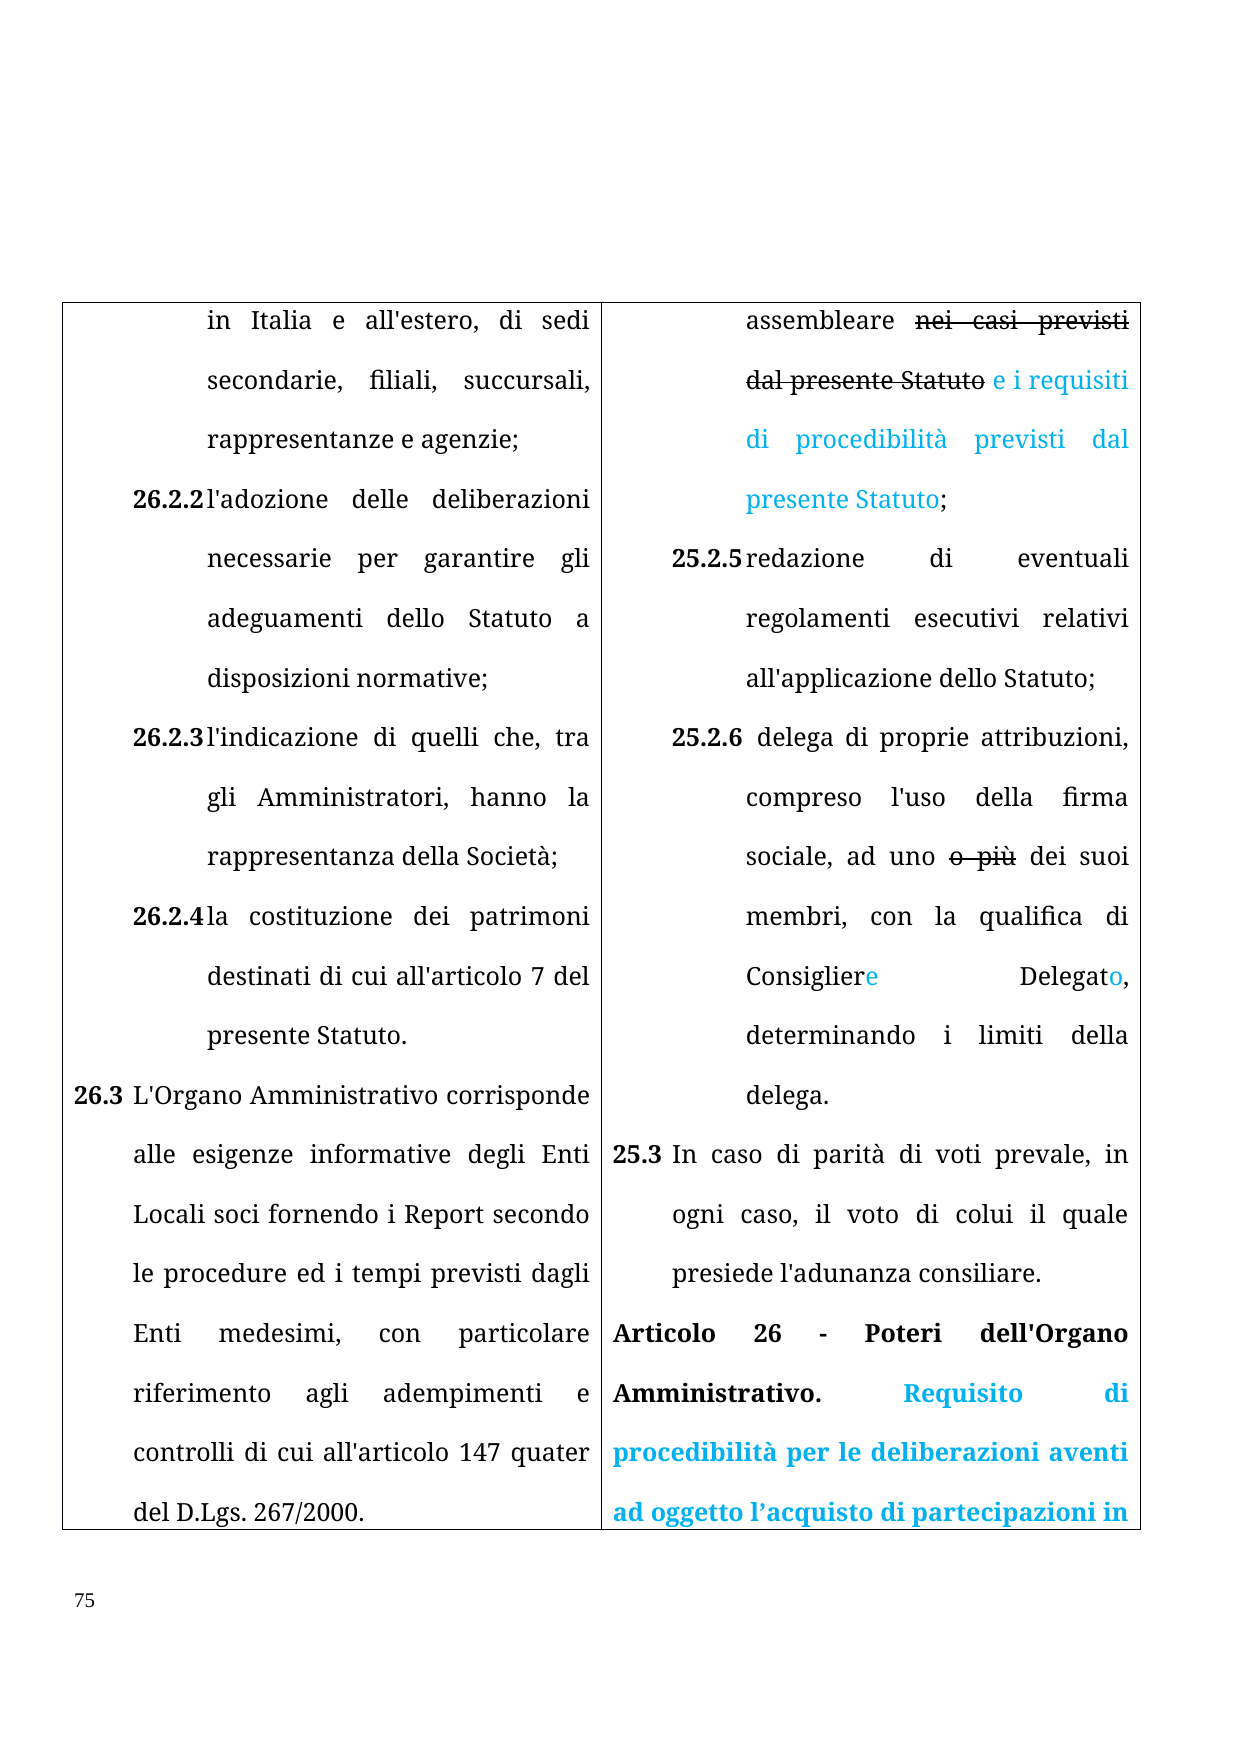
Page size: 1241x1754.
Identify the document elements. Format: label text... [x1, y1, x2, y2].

table_header in Italia e all'estero, di sedi secondarie, filiali, succursali, rappresentanze e agenzie; 26.2.2 l'adozione delle deliberazioni necessarie per garantire gli adeguamenti dello Statuto a disposizioni normative; 26.2.3 l'indicazione di quelli che, tra gli Amministratori, hanno la rappresentanza della Società; 26.2.4 la costituzione dei patrimoni destinati di cui all'articolo 7 del presente Statuto. 26.3 L'Organo Amministrativo corrisponde alle esigenze informative degli Enti Locali soci fornendo i Report secondo le procedure ed i tempi previsti dagli Enti medesimi, con particolare riferimento agli adempimenti e controlli di cui all'articolo 147 quater del D.Lgs. 267/2000. [63, 303, 601, 1528]
table_header assembleare nei casi previsti dal presente Statuto e i requisiti di procedibilità previsti dal presente Statuto; 25.2.5 redazione di eventuali regolamenti esecutivi relativi all'applicazione dello Statuto; 25.2.6 delega di proprie attribuzioni, compreso l'uso della firma sociale, ad uno o più dei suoi membri, con la qualifica di Consigliere Delegato, determinando i limiti della delega. 25.3 In caso di parità di voti prevale, in ogni caso, il voto di colui il quale presiede l'adunanza consiliare. Articolo 26 - Poteri dell'Organo Amministrativo. Requisito di procedibilità per le deliberazioni aventi ad oggetto l’acquisto di partecipazioni in [602, 303, 1140, 1528]
